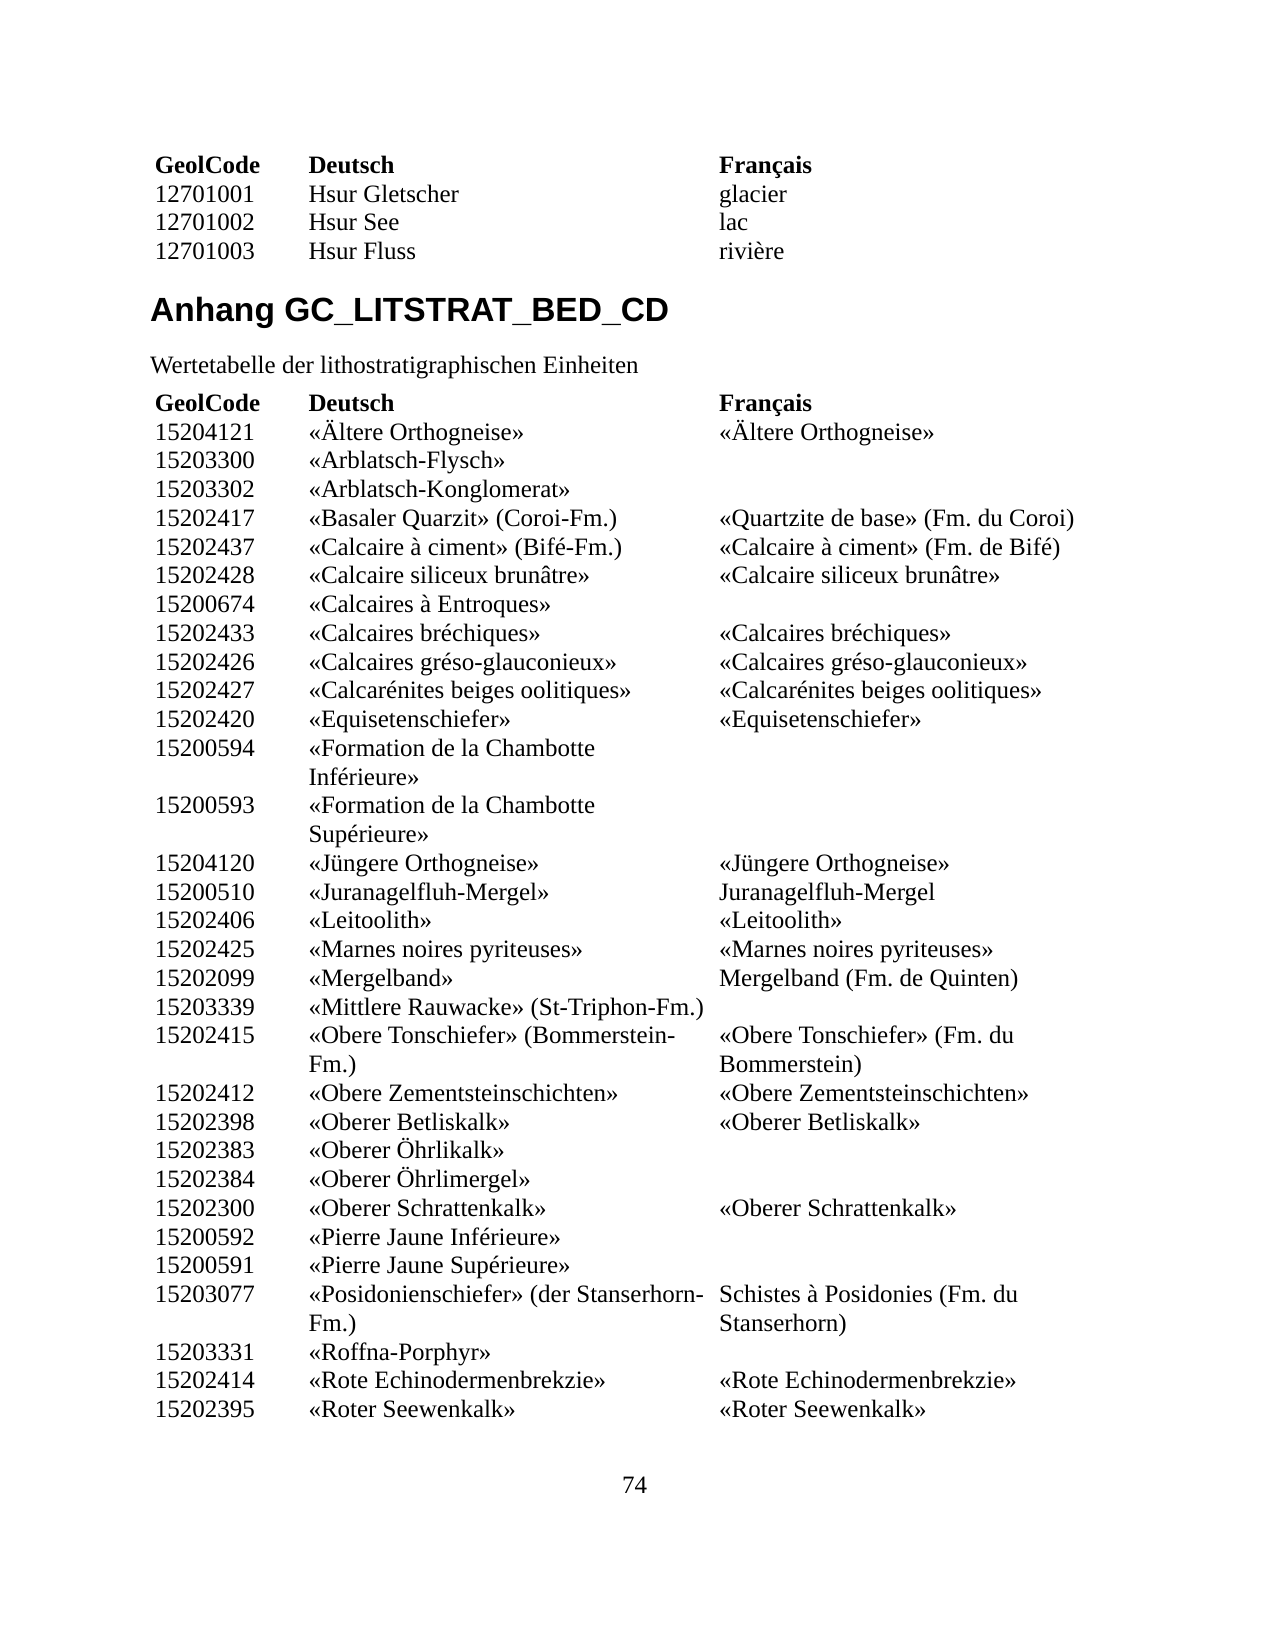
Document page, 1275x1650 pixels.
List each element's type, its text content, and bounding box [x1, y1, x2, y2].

table_cell «Oberer Betliskalk» [304, 1107, 714, 1135]
table_cell «Oberer Schrattenkalk» [714, 1193, 1125, 1222]
text Wertetabelle der lithostratigraphischen Einheiten [150, 350, 1125, 379]
table_cell 12701003 [150, 236, 304, 265]
table_cell «Calcaire siliceux brunâtre» [304, 560, 714, 589]
table_cell Juranagelfluh-Mergel [714, 877, 1125, 905]
table_header Français [714, 388, 1125, 417]
table_header GeolCode [150, 150, 304, 179]
table_cell 15202415 [150, 1020, 304, 1078]
table_cell 15202099 [150, 963, 304, 992]
table_cell 15203302 [150, 474, 304, 503]
table_cell «Jüngere Orthogneise» [714, 848, 1125, 877]
table_cell «Mittlere Rauwacke» (St-Triphon-Fm.) [304, 992, 714, 1020]
table_cell 15202433 [150, 618, 304, 647]
table_cell 15202420 [150, 704, 304, 733]
table_cell «Marnes noires pyriteuses» [714, 934, 1125, 963]
table_cell «Obere Tonschiefer» (Bommerstein-Fm.) [304, 1020, 714, 1078]
table_cell «Calcaire à ciment» (Fm. de Bifé) [714, 532, 1125, 560]
table_cell [714, 790, 1125, 848]
table_cell 15202426 [150, 647, 304, 675]
table_cell lac [714, 208, 1125, 236]
table_cell «Roter Seewenkalk» [304, 1394, 714, 1423]
table_cell Mergelband (Fm. de Quinten) [714, 963, 1125, 992]
table_cell «Jüngere Orthogneise» [304, 848, 714, 877]
table_cell 15204121 [150, 417, 304, 445]
table_cell «Juranagelfluh-Mergel» [304, 877, 714, 905]
subtitle Anhang GC_LITSTRAT_BED_CD [150, 290, 1125, 329]
table_cell [714, 1222, 1125, 1250]
table_cell [714, 1337, 1125, 1365]
table_cell «Calcaires bréchiques» [714, 618, 1125, 647]
table_cell Hsur See [304, 208, 714, 236]
table_cell glacier [714, 179, 1125, 207]
table_cell «Obere Zementsteinschichten» [304, 1078, 714, 1107]
table_cell «Roffna-Porphyr» [304, 1337, 714, 1365]
table_cell rivière [714, 236, 1125, 265]
table_cell [714, 1164, 1125, 1193]
table_cell 15200674 [150, 589, 304, 618]
table_cell «Leitoolith» [714, 905, 1125, 934]
table_cell 15200510 [150, 877, 304, 905]
table_cell [714, 992, 1125, 1020]
table_cell [714, 1250, 1125, 1279]
table_cell 15203300 [150, 445, 304, 474]
table_cell «Calcaires à Entroques» [304, 589, 714, 618]
table_header Français [714, 150, 1125, 179]
table_cell 15203077 [150, 1279, 304, 1337]
table_cell «Leitoolith» [304, 905, 714, 934]
table_cell «Calcarénites beiges oolitiques» [304, 675, 714, 704]
table_cell «Arblatsch-Konglomerat» [304, 474, 714, 503]
table_cell «Calcaires bréchiques» [304, 618, 714, 647]
table_cell [714, 733, 1125, 790]
table_cell «Arblatsch-Flysch» [304, 445, 714, 474]
table_cell «Equisetenschiefer» [714, 704, 1125, 733]
table_cell 15202383 [150, 1135, 304, 1164]
table_cell «Rote Echinodermenbrekzie» [304, 1365, 714, 1394]
table_cell «Oberer Öhrlimergel» [304, 1164, 714, 1193]
table_cell «Obere Tonschiefer» (Fm. du Bommerstein) [714, 1020, 1125, 1078]
table_cell «Roter Seewenkalk» [714, 1394, 1125, 1423]
table_cell 15202437 [150, 532, 304, 560]
table_cell [714, 445, 1125, 474]
table_cell 15202384 [150, 1164, 304, 1193]
table_cell 15204120 [150, 848, 304, 877]
table_cell 15203331 [150, 1337, 304, 1365]
table_header Deutsch [304, 388, 714, 417]
table_cell «Calcaires gréso-glauconieux» [304, 647, 714, 675]
table_header GeolCode [150, 388, 304, 417]
table_cell «Oberer Schrattenkalk» [304, 1193, 714, 1222]
table_cell Hsur Fluss [304, 236, 714, 265]
table_cell «Calcaires gréso-glauconieux» [714, 647, 1125, 675]
table_header Deutsch [304, 150, 714, 179]
table_cell «Rote Echinodermenbrekzie» [714, 1365, 1125, 1394]
table_cell «Pierre Jaune Supérieure» [304, 1250, 714, 1279]
table_cell «Mergelband» [304, 963, 714, 992]
table_cell 15202428 [150, 560, 304, 589]
table_cell «Oberer Betliskalk» [714, 1107, 1125, 1135]
table_cell 15202406 [150, 905, 304, 934]
table_cell Hsur Gletscher [304, 179, 714, 207]
table_cell «Posidonienschiefer» (der Stanserhorn-Fm.) [304, 1279, 714, 1337]
table_cell [714, 589, 1125, 618]
table_cell Schistes à Posidonies (Fm. du Stanserhorn) [714, 1279, 1125, 1337]
table_cell 12701001 [150, 179, 304, 207]
table_cell 12701002 [150, 208, 304, 236]
table_cell 15202427 [150, 675, 304, 704]
table_cell 15202398 [150, 1107, 304, 1135]
table_cell «Calcaire à ciment» (Bifé-Fm.) [304, 532, 714, 560]
table_cell «Calcarénites beiges oolitiques» [714, 675, 1125, 704]
table_cell [714, 1135, 1125, 1164]
table_cell 15203339 [150, 992, 304, 1020]
table_cell 15202395 [150, 1394, 304, 1423]
table_cell [714, 474, 1125, 503]
table_cell «Equisetenschiefer» [304, 704, 714, 733]
table_cell «Calcaire siliceux brunâtre» [714, 560, 1125, 589]
table_cell «Marnes noires pyriteuses» [304, 934, 714, 963]
table_cell 15202300 [150, 1193, 304, 1222]
table_cell «Ältere Orthogneise» [304, 417, 714, 445]
table_cell «Pierre Jaune Inférieure» [304, 1222, 714, 1250]
table_cell 15202425 [150, 934, 304, 963]
table_cell «Obere Zementsteinschichten» [714, 1078, 1125, 1107]
table_cell «Formation de la Chambotte Inférieure» [304, 733, 714, 790]
table_cell 15200594 [150, 733, 304, 790]
table_cell 15200591 [150, 1250, 304, 1279]
table_cell «Ältere Orthogneise» [714, 417, 1125, 445]
table_cell 15202417 [150, 503, 304, 532]
table_cell 15200592 [150, 1222, 304, 1250]
table_cell 15202412 [150, 1078, 304, 1107]
table_cell 15200593 [150, 790, 304, 848]
table_cell «Oberer Öhrlikalk» [304, 1135, 714, 1164]
table_cell «Formation de la Chambotte Supérieure» [304, 790, 714, 848]
table_cell «Basaler Quarzit» (Coroi-Fm.) [304, 503, 714, 532]
table_cell 15202414 [150, 1365, 304, 1394]
table_cell «Quartzite de base» (Fm. du Coroi) [714, 503, 1125, 532]
